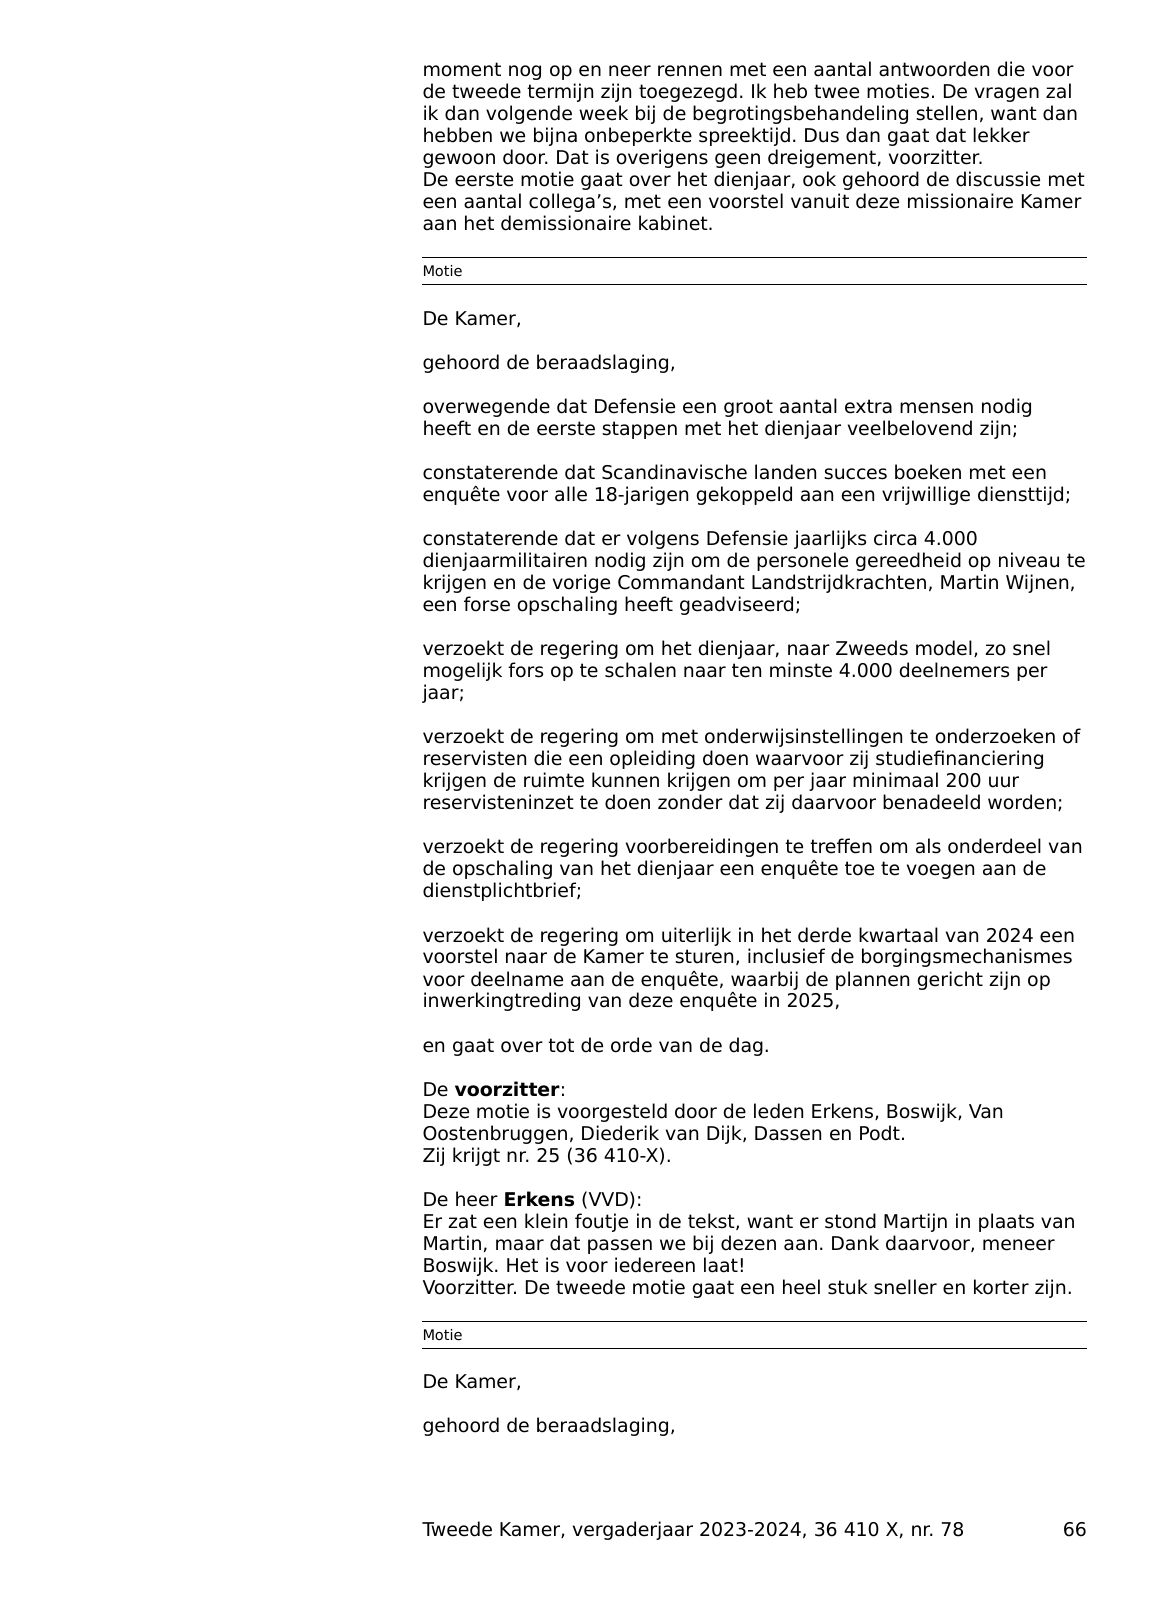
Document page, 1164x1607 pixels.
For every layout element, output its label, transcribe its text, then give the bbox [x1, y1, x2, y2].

table_header Motie [422, 258, 1087, 284]
text verzoekt de regering om het dienjaar, naar Zweeds model, zo snel mogelijk fors op te schalen naar ten minste 4.000 deelnemers per jaar; [422, 638, 1087, 704]
text gehoord de beraadslaging, [422, 352, 1087, 373]
text en gaat over tot de orde van de dag. [422, 1034, 1087, 1057]
text verzoekt de regering om met onderwijsinstellingen te onderzoeken of reservisten die een opleiding doen waarvoor zij studiefinanciering krijgen de ruimte kunnen krijgen om per jaar minimaal 200 uur reservisteninzet te doen zonder dat zij daarvoor benadeeld worden; [422, 726, 1087, 814]
text gehoord de beraadslaging, [422, 1415, 1087, 1437]
text De voorzitter: [422, 1079, 1087, 1101]
text Deze motie is voorgesteld door de leden Erkens, Boswijk, Van Oostenbruggen, Diederik van Dijk, Dassen en Podt. [422, 1101, 1087, 1145]
text Er zat een klein foutje in de tekst, want er stond Martijn in plaats van Martin, maar dat passen we bij dezen aan. Dank daarvoor, meneer Boswijk. Het is voor iedereen laat! [422, 1211, 1087, 1277]
text constaterende dat er volgens Defensie jaarlijks circa 4.000 dienjaarmilitairen nodig zijn om de personele gereedheid op niveau te krijgen en de vorige Commandant Landstrijdkrachten, Martin Wijnen, een forse opschaling heeft geadviseerd; [422, 528, 1087, 616]
text overwegende dat Defensie een groot aantal extra mensen nodig heeft en de eerste stappen met het dienjaar veelbelovend zijn; [422, 396, 1087, 440]
text moment nog op en neer rennen met een aantal antwoorden die voor de tweede termijn zijn toegezegd. Ik heb twee moties. De vragen zal ik dan volgende week bij de begrotingsbehandeling stellen, want dan hebben we bijna onbeperkte spreektijd. Dus dan gaat dat lekker gewoon door. Dat is overigens geen dreigement, voorzitter. [422, 59, 1087, 169]
text verzoekt de regering voorbereidingen te treffen om als onderdeel van de opschaling van het dienjaar een enquête toe te voegen aan de dienstplichtbrief; [422, 836, 1087, 902]
text De eerste motie gaat over het dienjaar, ook gehoord de discussie met een aantal collega’s, met een voorstel vanuit deze missionaire Kamer aan het demissionaire kabinet. [422, 169, 1087, 235]
text Voorzitter. De tweede motie gaat een heel stuk sneller en korter zijn. [422, 1277, 1087, 1299]
text De heer Erkens (VVD): [422, 1189, 1087, 1211]
text constaterende dat Scandinavische landen succes boeken met een enquête voor alle 18-jarigen gekoppeld aan een vrijwillige diensttijd; [422, 462, 1087, 506]
text verzoekt de regering om uiterlijk in het derde kwartaal van 2024 een voorstel naar de Kamer te sturen, inclusief de borgingsmechanismes voor deelname aan de enquête, waarbij de plannen gericht zijn op inwerkingtreding van deze enquête in 2025, [422, 924, 1087, 1012]
text De Kamer, [422, 1371, 1087, 1393]
table_header Motie [422, 1322, 1087, 1348]
text De Kamer, [422, 307, 1087, 329]
text Zij krijgt nr. 25 (36 410-X). [422, 1145, 1087, 1167]
